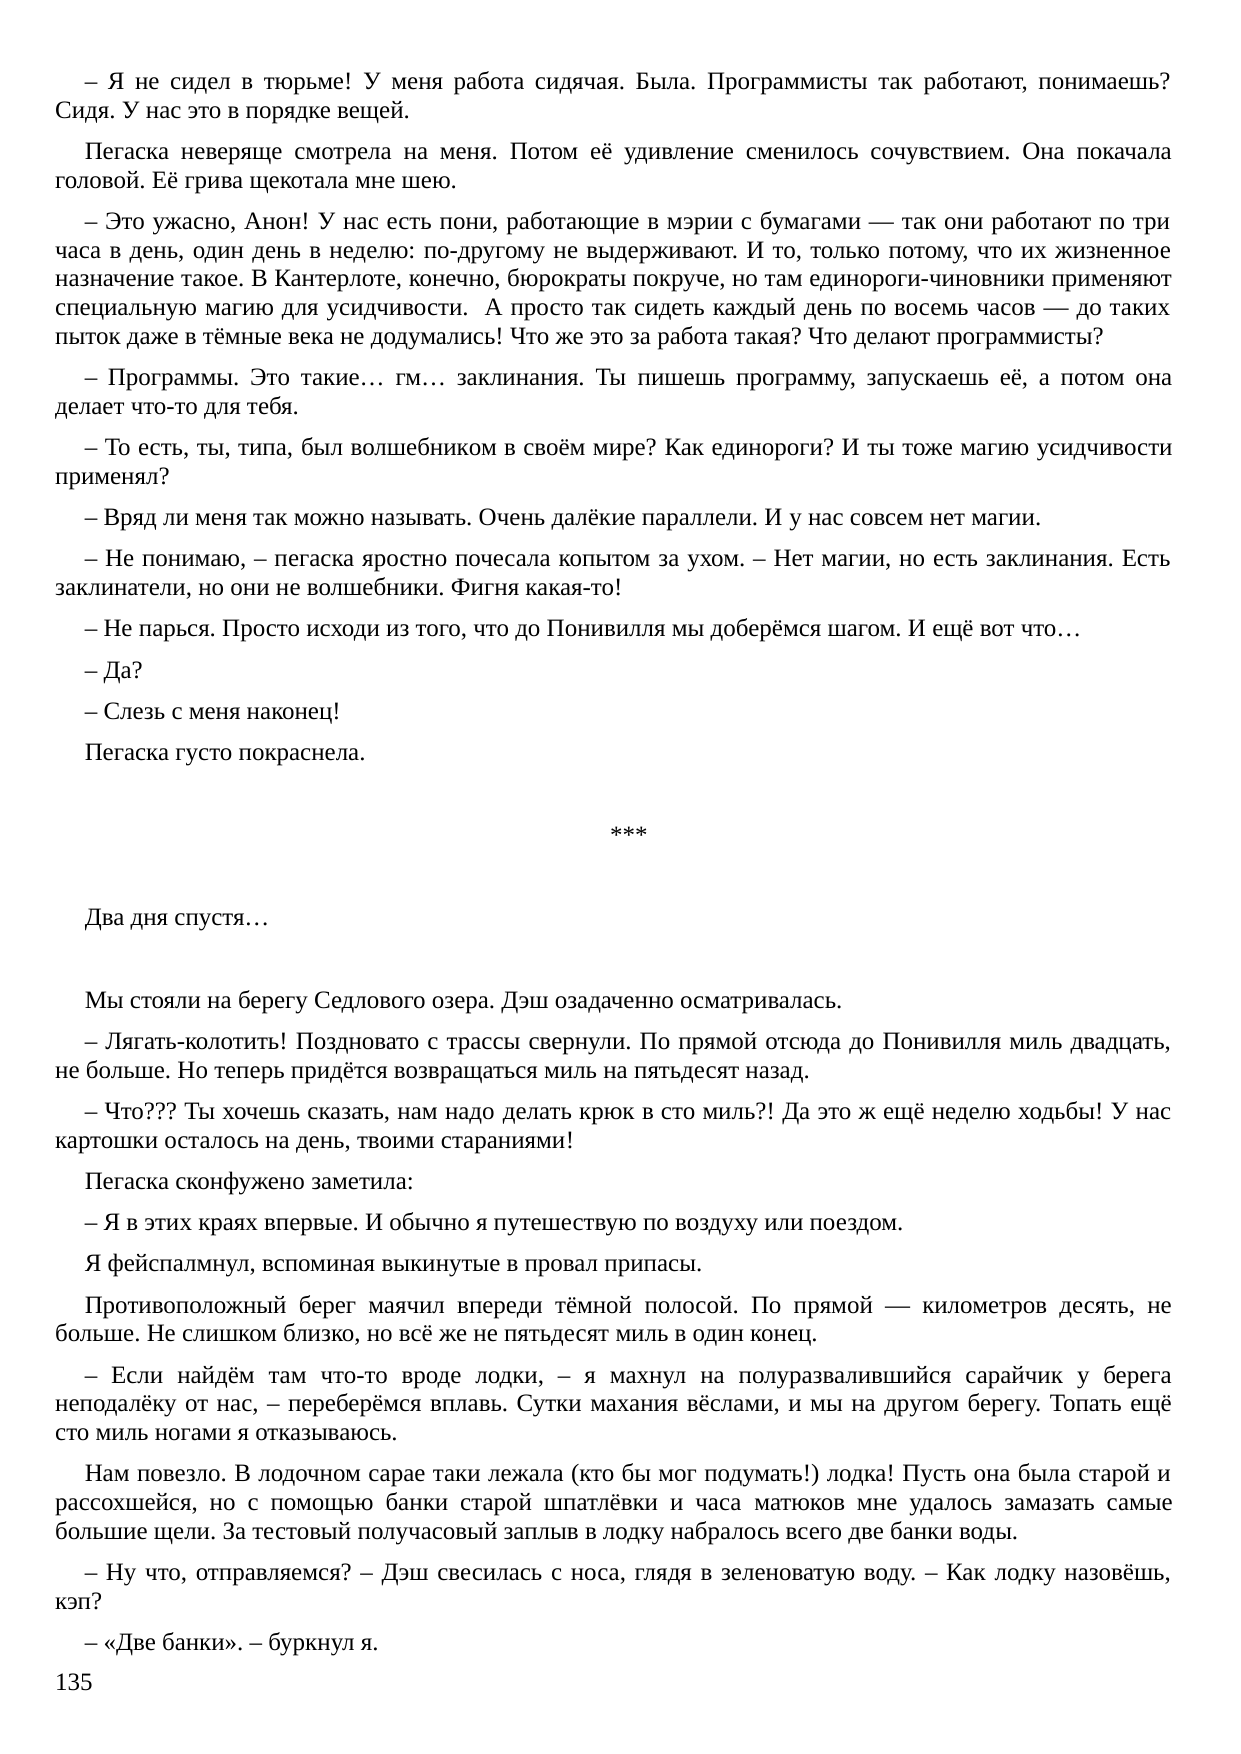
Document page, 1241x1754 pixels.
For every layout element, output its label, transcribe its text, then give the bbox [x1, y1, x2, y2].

text Пегаска густо покраснела. [55, 737, 1173, 766]
text – Это ужасно, Анон! У нас есть пони, работающие в мэрии с бумагами — так они работают по три часа в день, один день в неделю: по-другому не выдерживают. И то, только потому, что их жизненное назначение такое. В Кантерлоте, конечно, бюрократы покруче, но там единороги-чиновники применяют специальную магию для усидчивости. А просто так сидеть каждый день по восемь часов — до таких пыток даже в тёмные века не додумались! Что же это за работа такая? Что делают программисты? [55, 206, 1173, 350]
text – То есть, ты, типа, был волшебником в своём мире? Как единороги? И ты тоже магию усидчивости применял? [55, 432, 1173, 490]
text Я фейспалмнул, вспоминая выкинутые в провал припасы. [55, 1248, 1173, 1277]
text – Если найдём там что-то вроде лодки, – я махнул на полуразвалившийся сарайчик у берега неподалёку от нас, – переберёмся вплавь. Сутки махания вёслами, и мы на другом берегу. Топать ещё сто миль ногами я отказываюсь. [55, 1360, 1173, 1446]
text – Я не сидел в тюрьме! У меня работа сидячая. Была. Программисты так работают, понимаешь? Сидя. У нас это в порядке вещей. [55, 66, 1173, 123]
text – Не парься. Просто исходи из того, что до Понивилля мы доберёмся шагом. И ещё вот что… [55, 613, 1173, 642]
text – Я в этих краях впервые. И обычно я путешествую по воздуху или поездом. [55, 1207, 1173, 1236]
text Нам повезло. В лодочном сарае таки лежала (кто бы мог подумать!) лодка! Пусть она была старой и рассохшейся, но с помощью банки старой шпатлёвки и часа матюков мне удалось замазать самые большие щели. За тестовый получасовый заплыв в лодку набралось всего две банки воды. [55, 1458, 1173, 1545]
text – «Две банки». – буркнул я. [55, 1627, 1173, 1656]
text – Ну что, отправляемся? – Дэш свесилась с носа, глядя в зеленоватую воду. – Как лодку назовёшь, кэп? [55, 1557, 1173, 1615]
text Пегаска неверяще смотрела на меня. Потом её удивление сменилось сочувствием. Она покачала головой. Её грива щекотала мне шею. [55, 136, 1173, 193]
text Противоположный берег маячил впереди тёмной полосой. По прямой — километров десять, не больше. Не слишком близко, но всё же не пятьдесят миль в один конец. [55, 1290, 1173, 1347]
text Пегаска сконфужено заметила: [55, 1166, 1173, 1195]
text – Что??? Ты хочешь сказать, нам надо делать крюк в сто миль?! Да это ж ещё неделю ходьбы! У нас картошки осталось на день, твоими стараниями! [55, 1096, 1173, 1153]
text – Слезь с меня наконец! [55, 696, 1173, 725]
text – Не понимаю, – пегаска яростно почесала копытом за ухом. – Нет магии, но есть заклинания. Есть заклинатели, но они не волшебники. Фигня какая-то! [55, 543, 1173, 601]
text Мы стояли на берегу Седлового озера. Дэш озадаченно осматривалась. [55, 985, 1173, 1013]
text – Вряд ли меня так можно называть. Очень далёкие параллели. И у нас совсем нет магии. [55, 502, 1173, 531]
text *** [55, 820, 1173, 848]
text – Да? [55, 655, 1173, 683]
text – Лягать-колотить! Поздновато с трассы свернули. По прямой отсюда до Понивилля миль двадцать, не больше. Но теперь придётся возвращаться миль на пятьдесят назад. [55, 1026, 1173, 1083]
text Два дня спустя… [55, 902, 1173, 931]
text – Программы. Это такие… гм… заклинания. Ты пишешь программу, запускаешь её, а потом она делает что-то для тебя. [55, 362, 1173, 420]
